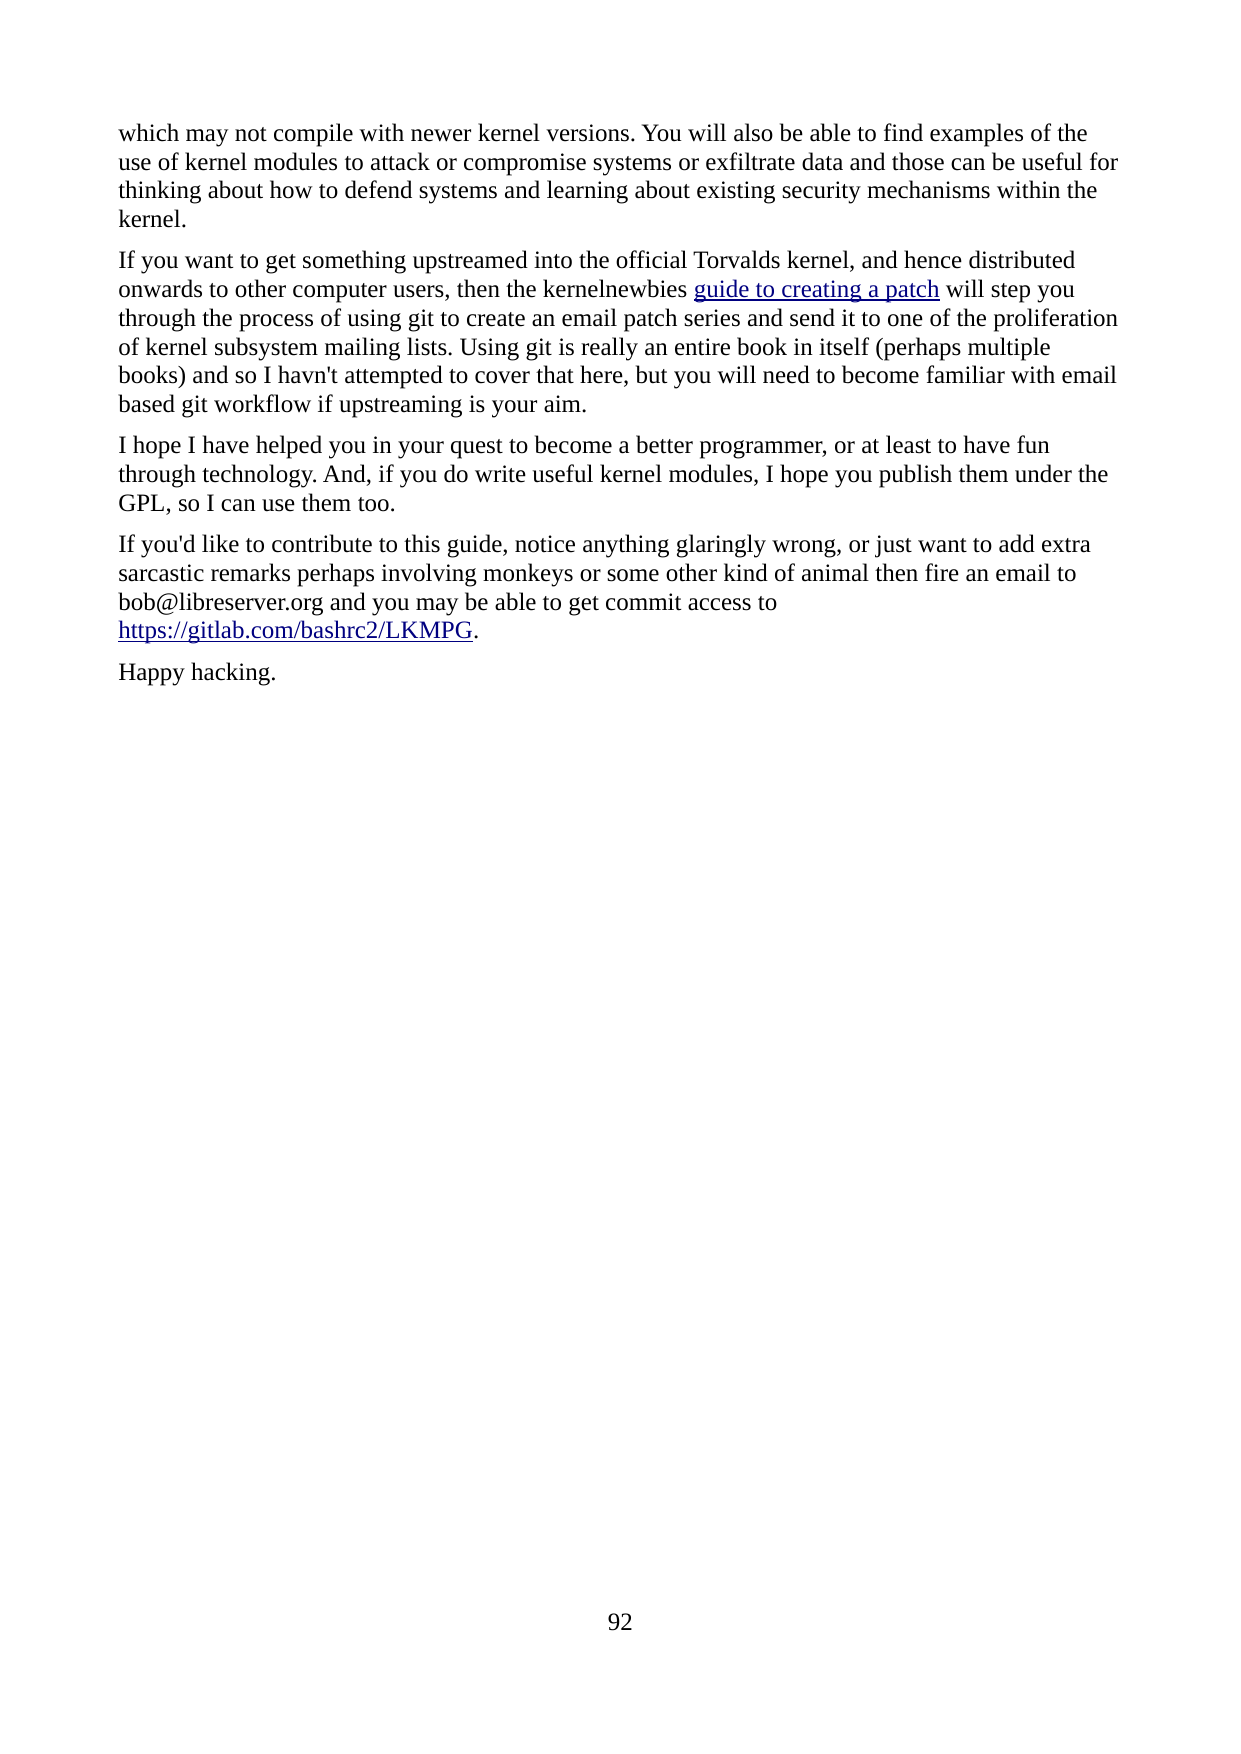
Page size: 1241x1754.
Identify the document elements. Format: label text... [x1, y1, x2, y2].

text If you'd like to contribute to this guide, notice anything glaringly wrong, or just want to add extra sarcastic remarks perhaps involving monkeys or some other kind of animal then fire an email to bob@libreserver.org and you may be able to get commit access to https://gitlab.com/bashrc2/LKMPG. [118, 529, 1122, 644]
text Happy hacking. [118, 657, 1122, 686]
text I hope I have helped you in your quest to become a better programmer, or at least to have fun through technology. And, if you do write useful kernel modules, I hope you publish them under the GPL, so I can use them too. [118, 431, 1122, 517]
text which may not compile with newer kernel versions. You will also be able to find examples of the use of kernel modules to attack or compromise systems or exfiltrate data and those can be useful for thinking about how to defend systems and learning about existing security mechanisms within the kernel. [118, 118, 1122, 233]
text If you want to get something upstreamed into the official Torvalds kernel, and hence distributed onwards to other computer users, then the kernelnewbies guide to creating a patch will step you through the process of using git to create an email patch series and send it to one of the proliferation of kernel subsystem mailing lists. Using git is really an entire book in itself (perhaps multiple books) and so I havn't attempted to cover that here, but you will need to become familiar with email based git workflow if upstreaming is your aim. [118, 246, 1122, 418]
